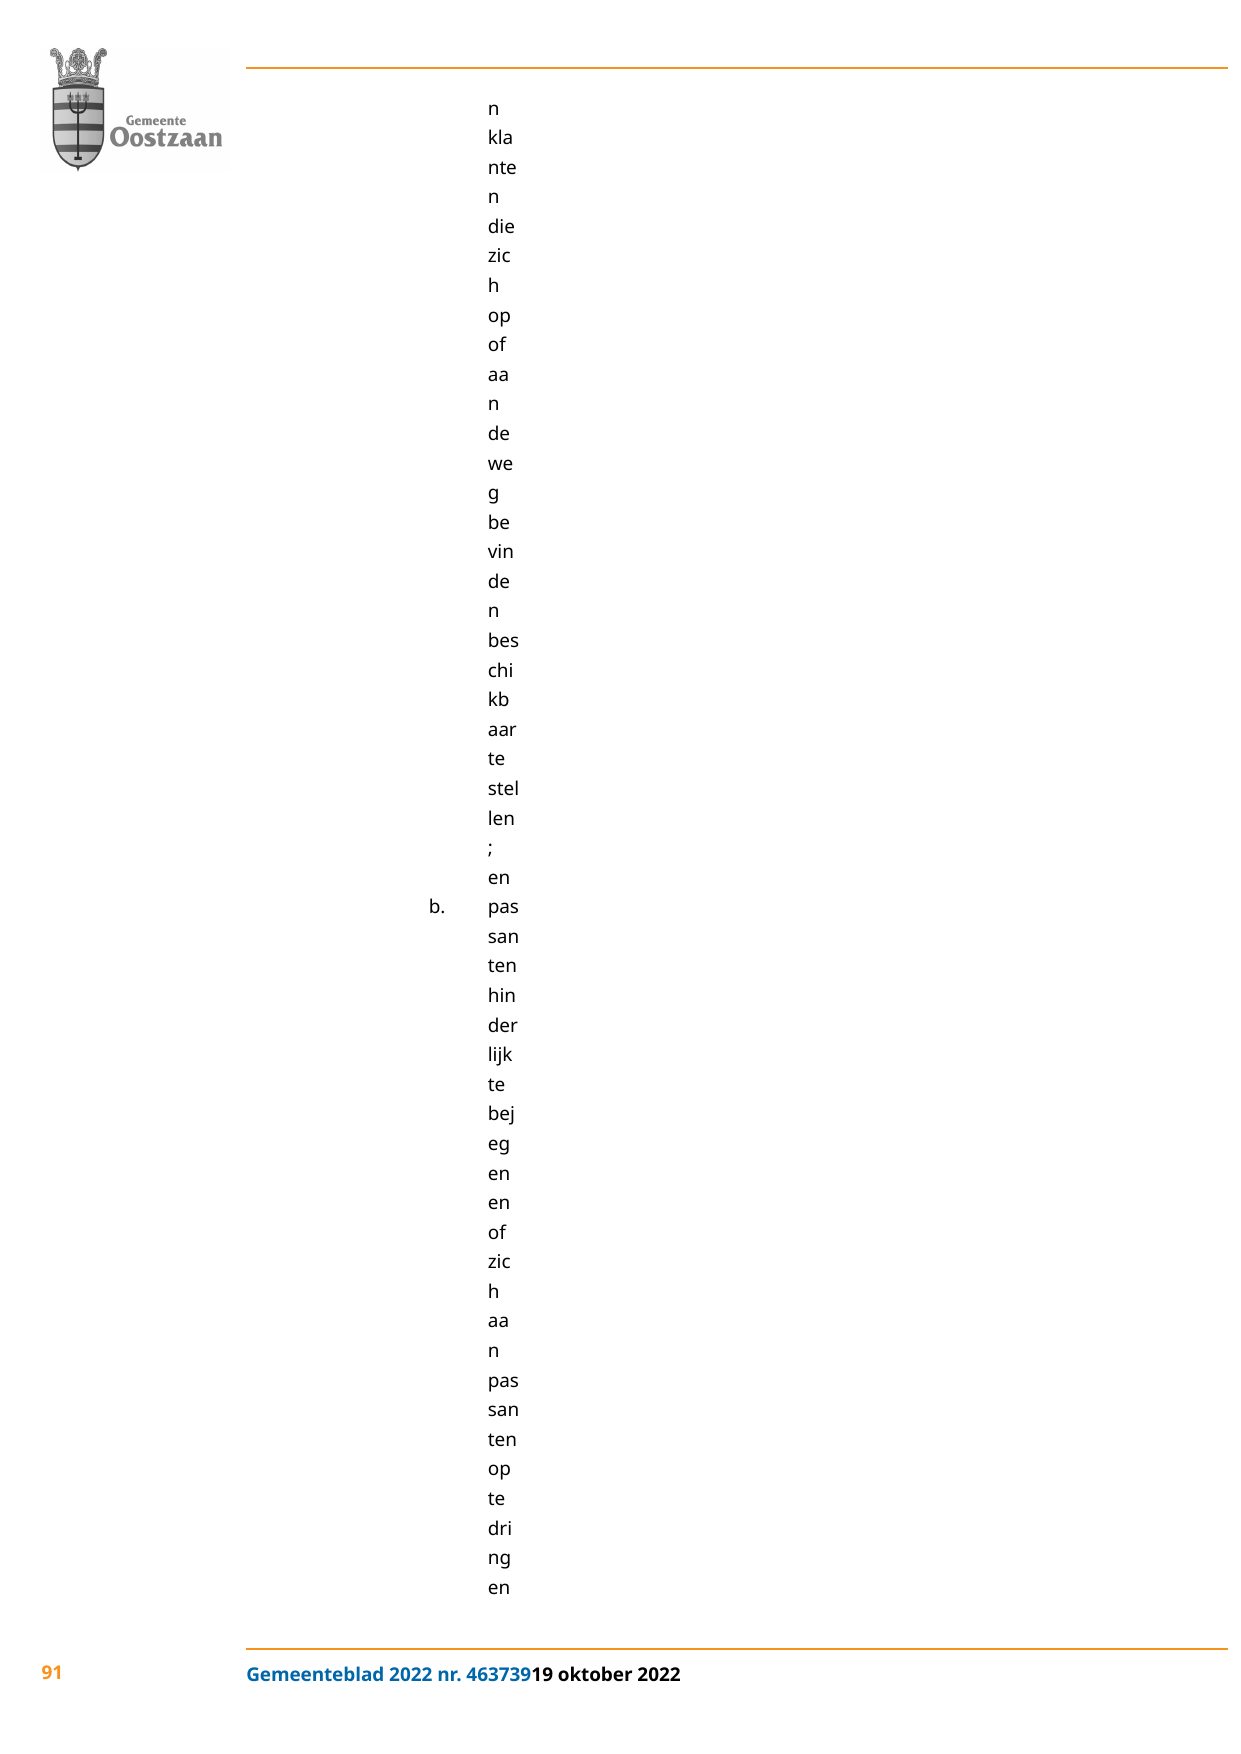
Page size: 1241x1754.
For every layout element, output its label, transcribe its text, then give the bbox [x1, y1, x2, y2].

table_cell [338, 95, 429, 1600]
table_cell [790, 95, 1061, 1600]
table_cell [519, 95, 609, 1600]
table_cell n klanten die zich op of aan de weg bevinden beschikbaar te stellen; en passanten hinderlijk te bejegenen of zich aan passanten op te dringen [429, 95, 519, 1600]
picture [41, 47, 231, 172]
table_cell [609, 95, 700, 1600]
table_cell [248, 95, 338, 1600]
table_cell [700, 95, 790, 1600]
